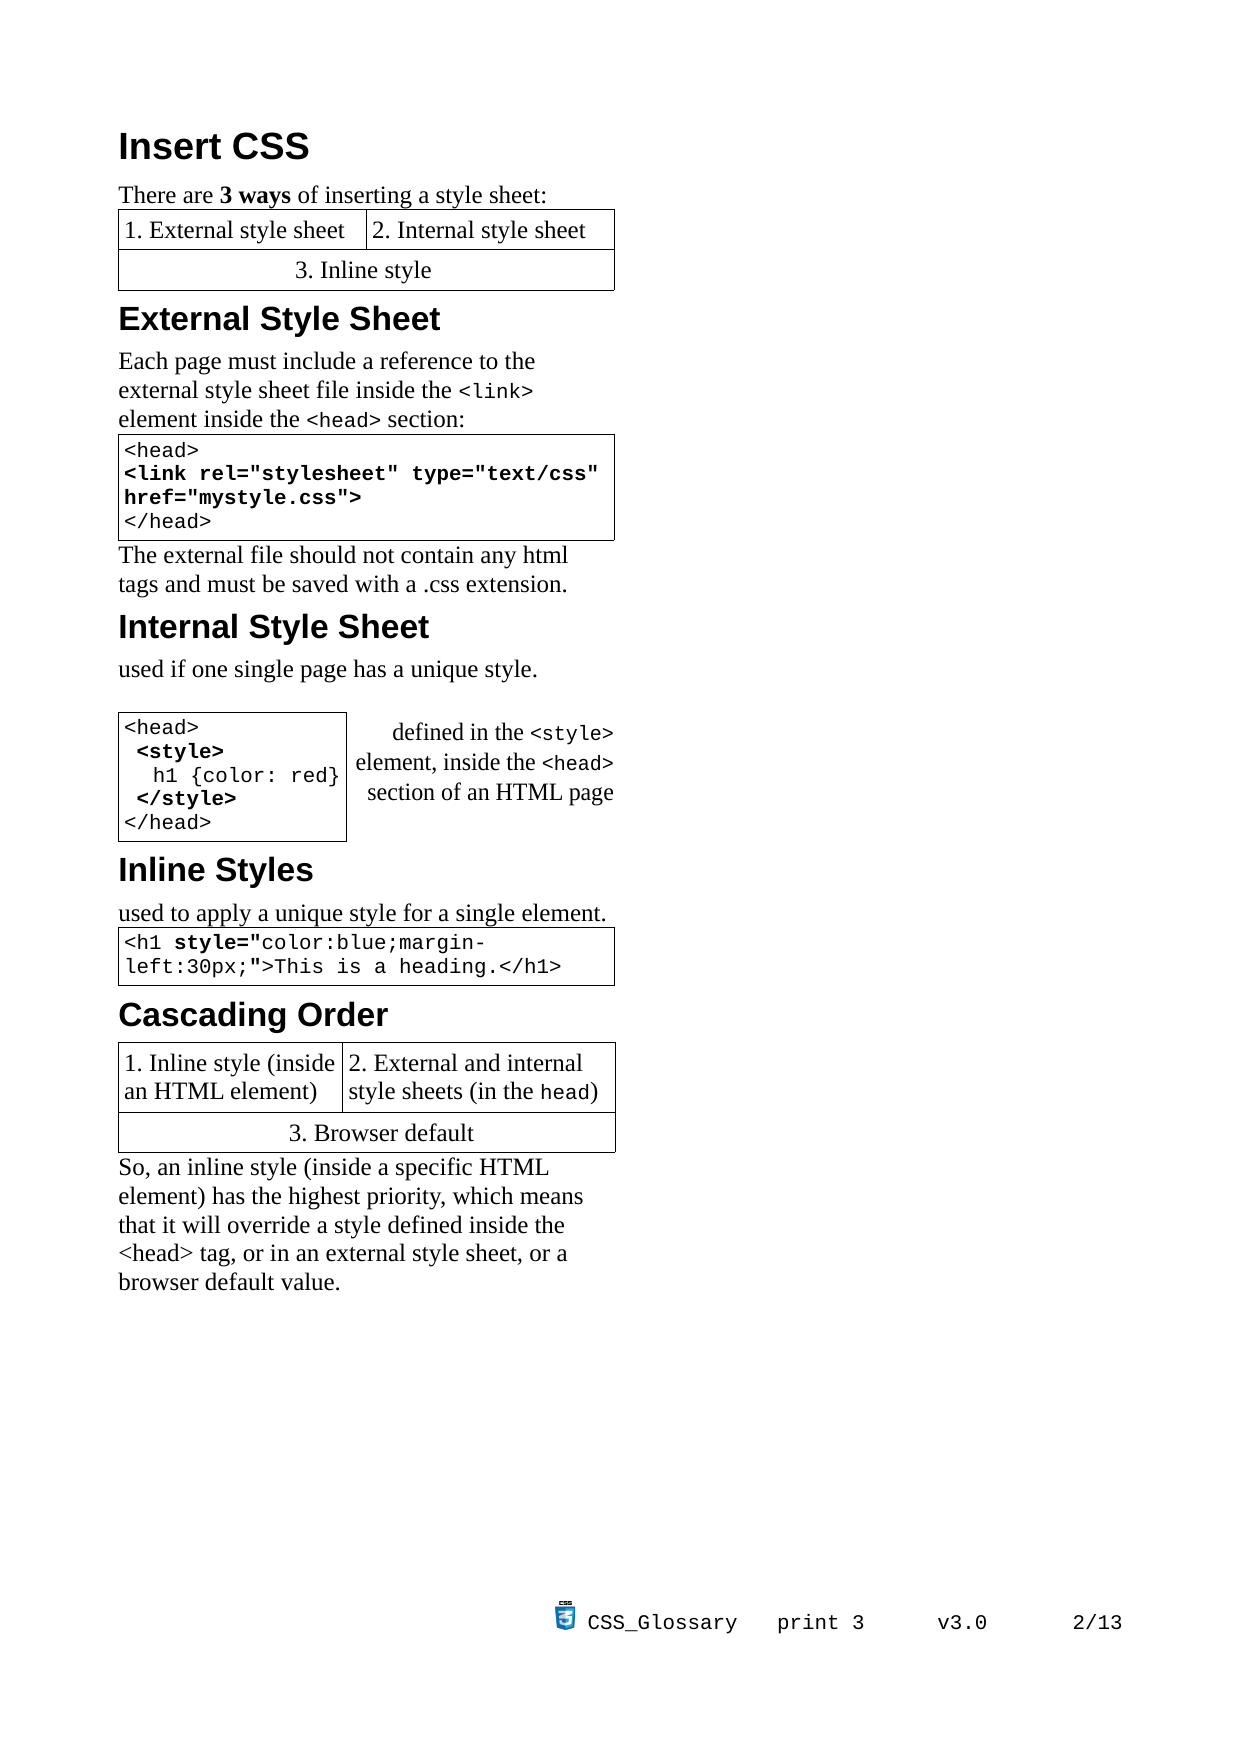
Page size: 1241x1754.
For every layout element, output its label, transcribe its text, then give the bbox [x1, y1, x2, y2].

subtitle Insert CSS [118, 124, 614, 168]
picture [555, 1601, 575, 1630]
text So, an inline style (inside a specific HTML element) has the highest priority, which means that it will override a style defined inside the <head> tag, or in an external style sheet, or a browser default value. [118, 1153, 614, 1296]
subtitle Inline Styles [118, 850, 614, 889]
table_header 1. External style sheet [119, 210, 366, 249]
table_cell 3. Browser default [119, 1113, 615, 1152]
text Each page must include a reference to the external style sheet file inside the <link> element inside the <head> section: [118, 346, 614, 434]
text There are 3 ways of inserting a style sheet: [118, 180, 614, 209]
table_header 2. External and internal style sheets (in the head) [343, 1043, 615, 1112]
subtitle External Style Sheet [118, 298, 614, 337]
table_header <head> <link rel="stylesheet" type="text/css" href="mystyle.css"> </head> [119, 435, 614, 540]
table_header <head> <style> h1 {color: red} </style> </head> [119, 713, 346, 841]
text used to apply a unique style for a single element. [118, 898, 614, 927]
table_cell 3. Inline style [119, 250, 614, 289]
table_header defined in the <style> element, inside the <head> section of an HTML page [347, 712, 619, 841]
table_header 2. Internal style sheet [367, 210, 614, 249]
table_header <h1 style="color:blue;margin-left:30px;">This is a heading.</h1> [119, 928, 614, 985]
table_header 1. Inline style (inside an HTML element) [119, 1043, 342, 1112]
subtitle Cascading Order [118, 994, 614, 1033]
text used if one single page has a unique style. [118, 654, 614, 683]
subtitle Internal Style Sheet [118, 607, 614, 645]
text The external file should not contain any html tags and must be saved with a .css extension. [118, 541, 614, 598]
